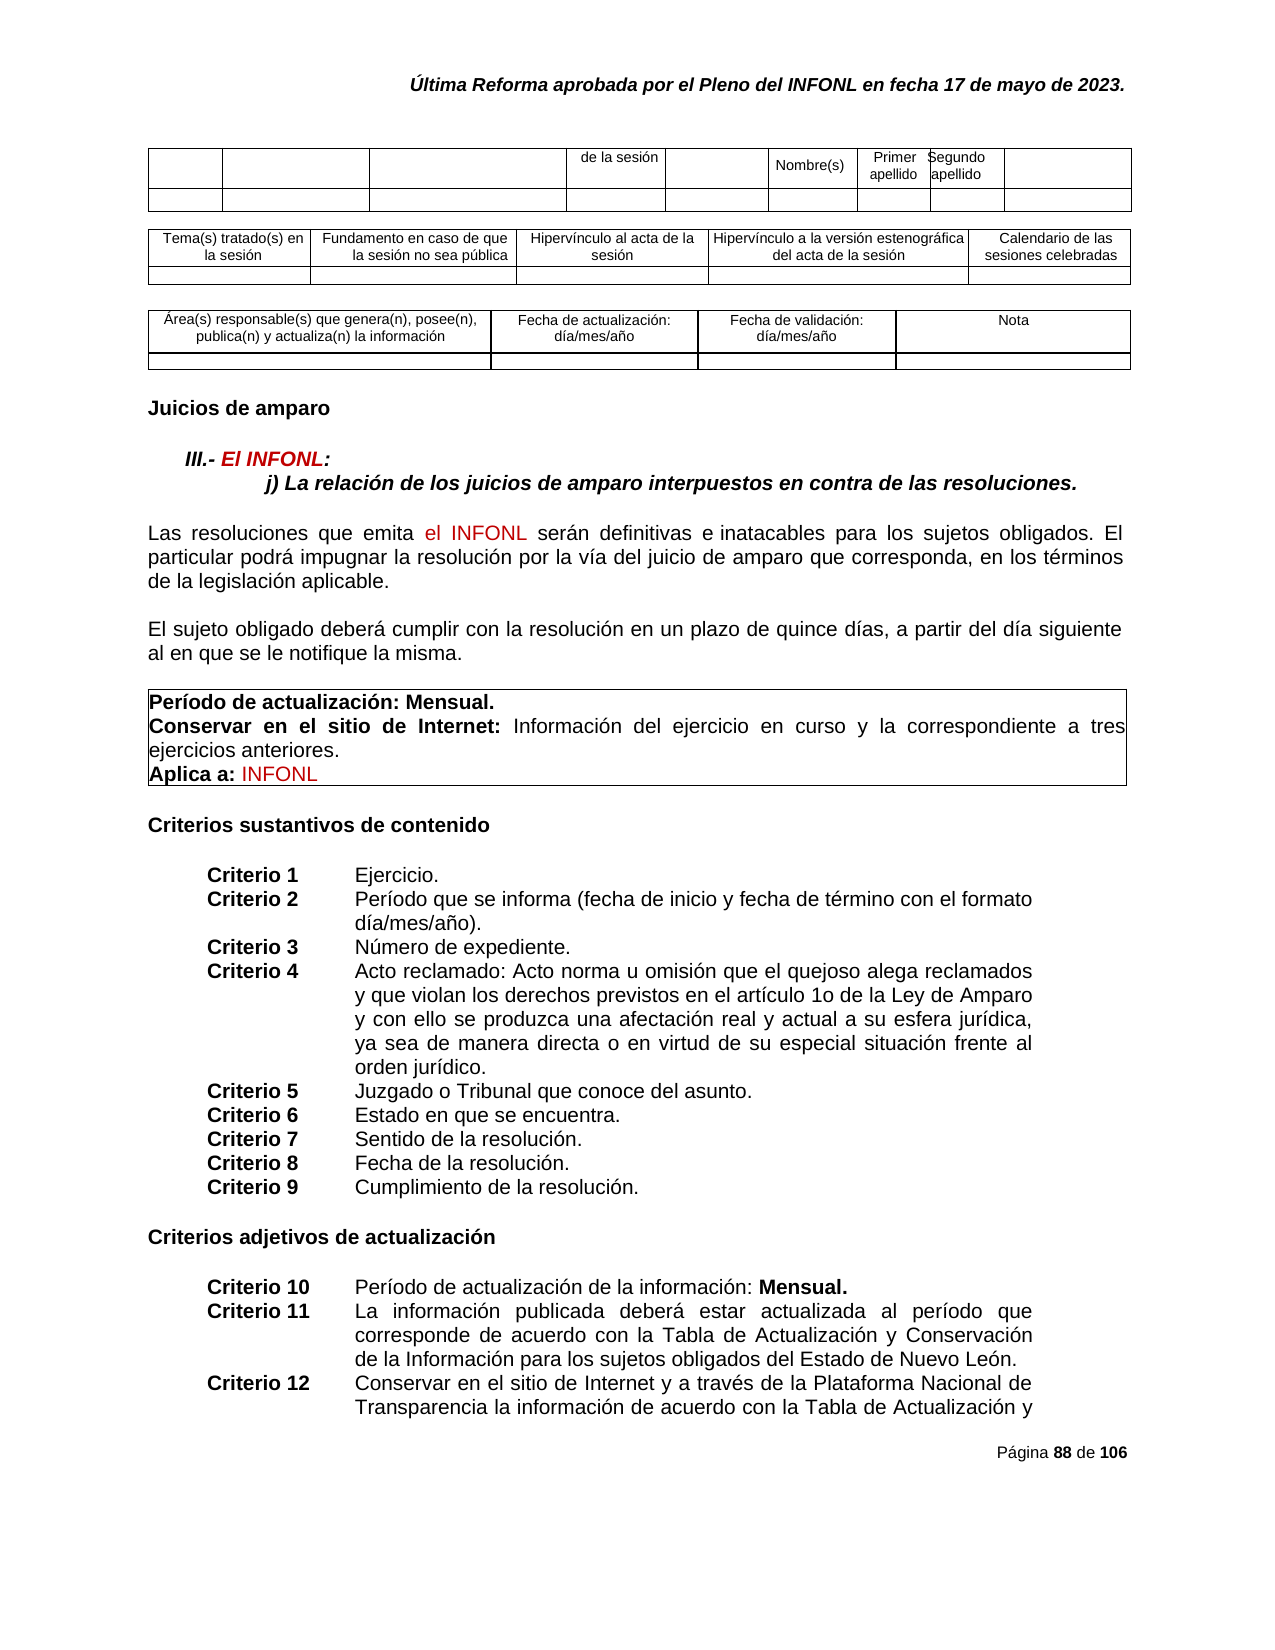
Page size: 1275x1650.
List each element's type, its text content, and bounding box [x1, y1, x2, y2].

text Criterio 6 Estado en que se encuentra. [207, 1103, 1033, 1127]
text Criterios adjetivos de actualización [148, 1225, 1127, 1249]
table_cell Nombre(s) [769, 149, 857, 187]
table_cell [492, 354, 697, 369]
table_header Fecha de actualización: día/mes/año [492, 311, 697, 352]
table_header [666, 149, 768, 187]
text Criterio 11 La información publicada deberá estar actualizada al período que corresponde de acuerdo con la Tabla de Actualización y Conservación de la Información para los sujetos obligados del Estado de Nuevo León. [207, 1299, 1033, 1371]
table_cell [149, 354, 490, 369]
table_cell [709, 267, 968, 284]
table_cell [969, 267, 1130, 284]
text Conservar en el sitio de Internet: Información del ejercicio en curso y la correspondiente a tres ejercicios anteriores. [149, 712, 1126, 760]
table_header Fundamento en caso de que la sesión no sea pública [311, 230, 516, 266]
table_cell [666, 189, 768, 211]
text Criterio 12 Conservar en el sitio de Internet y a través de la Plataforma Nacional de Transparencia la información de acuerdo con la Tabla de Actualización y [207, 1371, 1033, 1419]
text Criterio 7 Sentido de la resolución. [207, 1127, 1033, 1151]
table_cell [370, 189, 566, 211]
table_header Calendario de las sesiones celebradas [969, 230, 1130, 266]
table_cell [769, 189, 857, 211]
text Las resoluciones que emita el INFONL serán definitivas e inatacables para los sujetos obligados. El particular podrá impugnar la resolución por la vía del juicio de amparo que corresponda, en los términos de la legislación aplicable. [148, 521, 1124, 593]
text Criterio 8 Fecha de la resolución. [207, 1151, 1033, 1174]
text Criterios sustantivos de contenido [148, 813, 1127, 837]
table_cell [1005, 189, 1131, 211]
table_cell [149, 189, 222, 211]
text Criterio 10 Período de actualización de la información: Mensual. [207, 1275, 1033, 1299]
text El sujeto obligado deberá cumplir con la resolución en un plazo de quince días, a partir del día siguiente al en que se le notifique la misma. [148, 617, 1124, 664]
table_header [149, 149, 222, 187]
text III.- El INFONL: [185, 447, 1039, 471]
table_cell [223, 189, 369, 211]
text j) La relación de los juicios de amparo interpuestos en contra de las resoluciones. [266, 471, 1127, 494]
table_header Tema(s) tratado(s) en la sesión [149, 230, 310, 266]
table_cell [517, 267, 708, 284]
table_cell Segundo apellido [931, 149, 1004, 187]
table_cell Primer apellido [858, 149, 930, 187]
table_header [370, 149, 566, 187]
table_header Fecha de validación: día/mes/año [699, 311, 895, 352]
table_header Hipervínculo al acta de la sesión [517, 230, 708, 266]
table_header Nota [897, 311, 1130, 352]
table_cell [699, 354, 895, 369]
text Criterio 1 Ejercicio. [207, 863, 1033, 887]
table_header [1005, 149, 1131, 187]
table_header Hipervínculo a la versión estenográfica del acta de la sesión [709, 230, 968, 266]
text Juicios de amparo [148, 396, 1127, 420]
table_cell [149, 267, 310, 284]
text Aplica a: INFONL [149, 760, 1126, 785]
text Período de actualización: Mensual. [149, 690, 1126, 712]
text Criterio 2 Período que se informa (fecha de inicio y fecha de término con el formato día/mes/año). [207, 887, 1033, 935]
table_header de la sesión [567, 149, 665, 187]
table_header [223, 149, 369, 187]
table_cell [931, 189, 1004, 211]
text Criterio 3 Número de expediente. [207, 935, 1033, 959]
table_cell [858, 189, 930, 211]
table_header Área(s) responsable(s) que genera(n), posee(n), publica(n) y actualiza(n) la información [149, 311, 490, 352]
text Criterio 9 Cumplimiento de la resolución. [207, 1174, 1033, 1198]
table_cell [897, 354, 1130, 369]
table_cell [567, 189, 665, 211]
text Criterio 4 Acto reclamado: Acto norma u omisión que el quejoso alega reclamados y que violan los derechos previstos en el artículo 1o de la Ley de Amparo y con ello se produzca una afectación real y actual a su esfera jurídica, ya sea de manera directa o en virtud de su especial situación frente al orden jurídico. [207, 959, 1033, 1079]
text Criterio 5 Juzgado o Tribunal que conoce del asunto. [207, 1079, 1033, 1103]
table_cell [311, 267, 516, 284]
